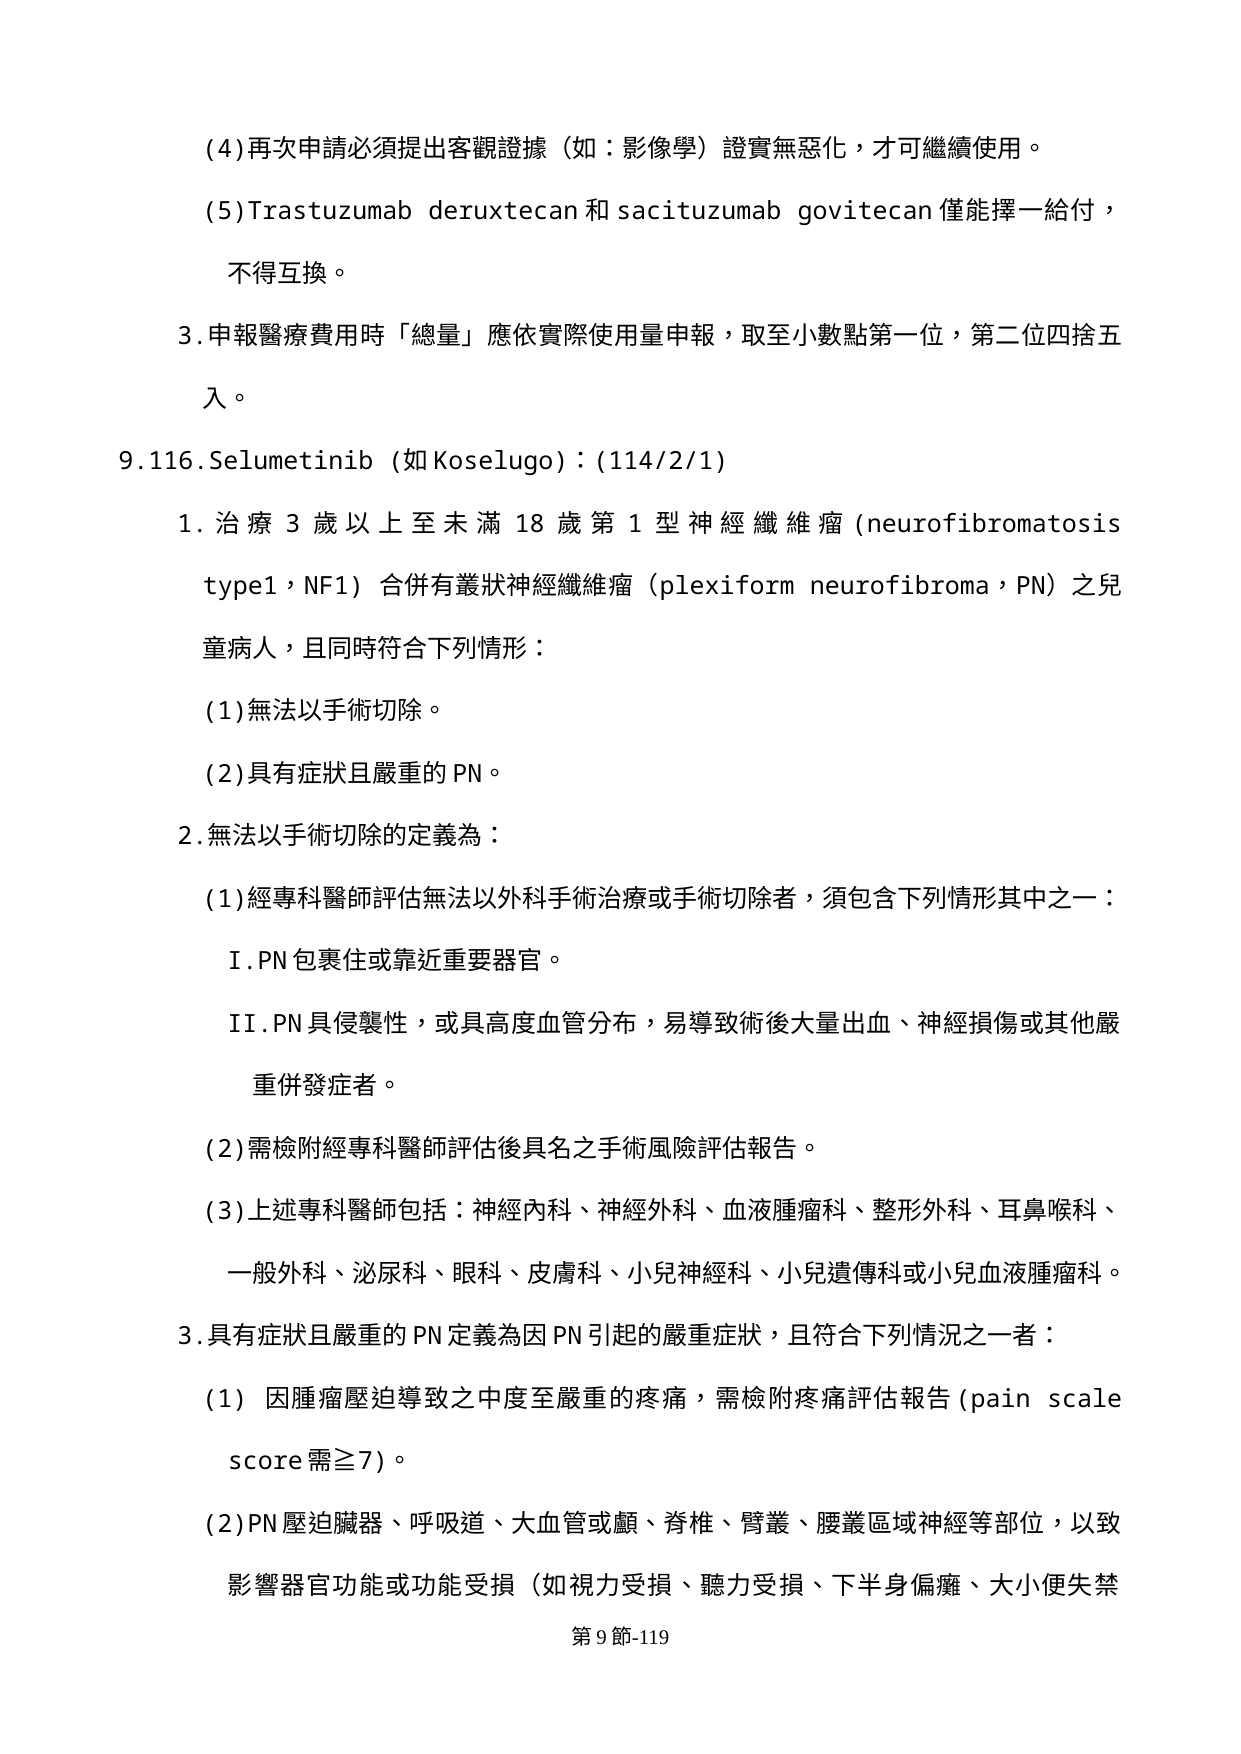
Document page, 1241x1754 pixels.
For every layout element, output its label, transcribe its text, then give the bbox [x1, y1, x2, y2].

text 3.具有症狀且嚴重的PN定義為因PN引起的嚴重症狀，且符合下列情況之一者： [177, 1292, 1122, 1354]
text (5)Trastuzumab deruxtecan和sacituzumab govitecan僅能擇一給付，不得互換。 [202, 167, 1122, 292]
text (1) 因腫瘤壓迫導致之中度至嚴重的疼痛，需檢附疼痛評估報告(pain scale score需≧7)。 [202, 1354, 1122, 1479]
text 2.無法以手術切除的定義為： [177, 792, 1122, 854]
text 9.116.Selumetinib (如Koselugo)：(114/2/1) [118, 417, 1122, 479]
text (4)再次申請必須提出客觀證據（如：影像學）證實無惡化，才可繼續使用。 [202, 104, 1122, 167]
text (1)無法以手術切除。 [202, 667, 1122, 729]
text (2)具有症狀且嚴重的PN。 [202, 729, 1122, 792]
text (2)PN壓迫臟器、呼吸道、大血管或顱、脊椎、臂叢、腰叢區域神經等部位，以致影響器官功能或功能受損（如視力受損、聽力受損、下半身偏癱、大小便失禁 [202, 1479, 1122, 1604]
text (1)經專科醫師評估無法以外科手術治療或手術切除者，須包含下列情形其中之一： [202, 854, 1122, 917]
text 1.治療3歲以上至未滿18歲第1型神經纖維瘤(neurofibromatosis type1，NF1) 合併有叢狀神經纖維瘤（plexiform neurofibroma，PN）之兒童病人，且同時符合下列情形： [177, 479, 1122, 667]
text I.PN包裹住或靠近重要器官。 [227, 917, 1122, 979]
text II.PN具侵襲性，或具高度血管分布，易導致術後大量出血、神經損傷或其他嚴重併發症者。 [227, 979, 1122, 1104]
text 3.申報醫療費用時「總量」應依實際使用量申報，取至小數點第一位，第二位四捨五入。 [177, 292, 1122, 417]
text (2)需檢附經專科醫師評估後具名之手術風險評估報告。 [202, 1104, 1122, 1167]
text (3)上述專科醫師包括：神經內科、神經外科、血液腫瘤科、整形外科、耳鼻喉科、一般外科、泌尿科、眼科、皮膚科、小兒神經科、小兒遺傳科或小兒血液腫瘤科。 [202, 1167, 1122, 1292]
